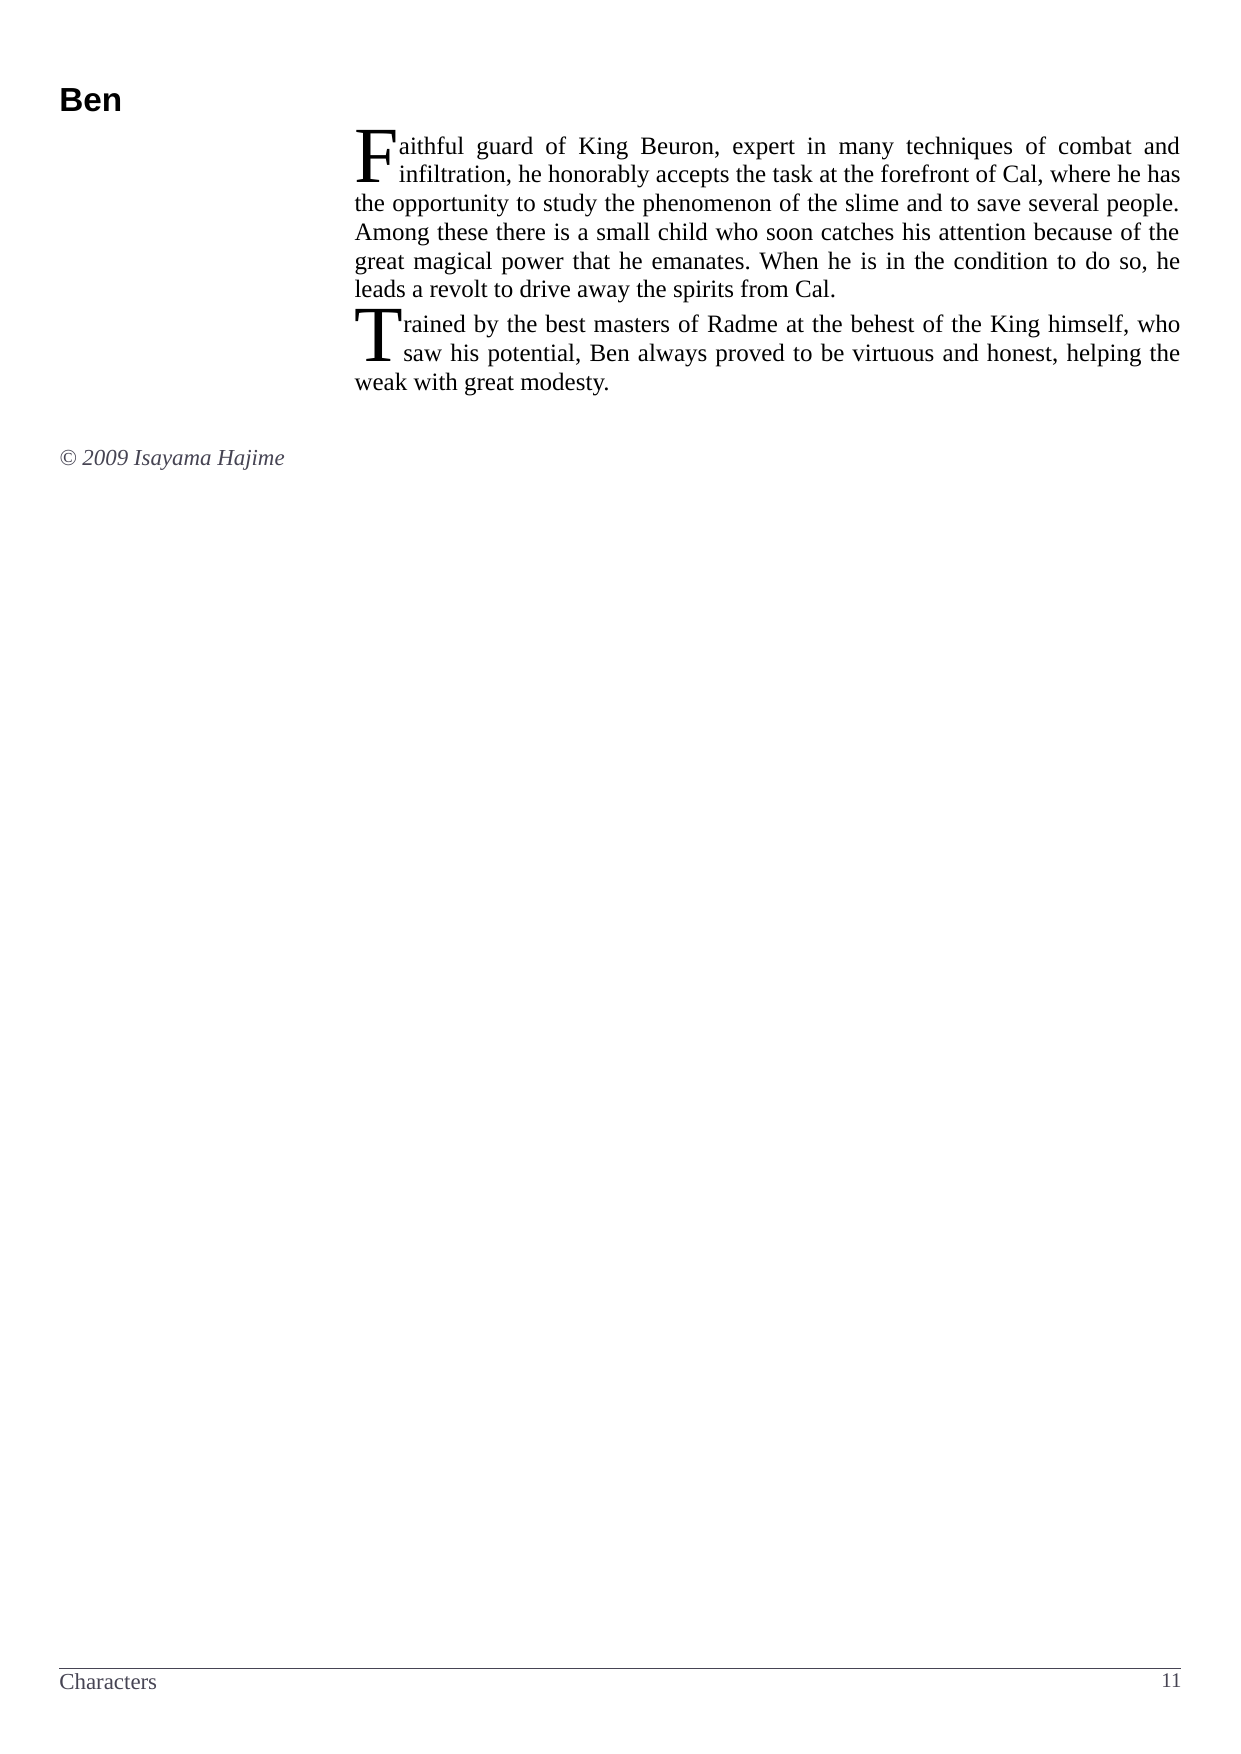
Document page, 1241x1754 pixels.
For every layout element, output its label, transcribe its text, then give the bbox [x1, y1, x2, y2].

subtitle Ben [59, 80, 1181, 118]
text Faithful guard of King Beuron, expert in many techniques of combat and infiltration, he honorably accepts the task at the forefront of Cal, where he has the opportunity to study the phenomenon of the slime and to save several people. Among these there is a small child who soon catches his attention because of the great magical power that he emanates. When he is in the condition to do so, he leads a revolt to drive away the spirits from Cal. [59, 131, 1181, 303]
text Trained by the best masters of Radme at the behest of the King himself, who saw his potential, Ben always proved to be virtuous and honest, helping the weak with great modesty. [354, 309, 1181, 396]
text © 2009 Isayama Hajime [59, 143, 354, 470]
